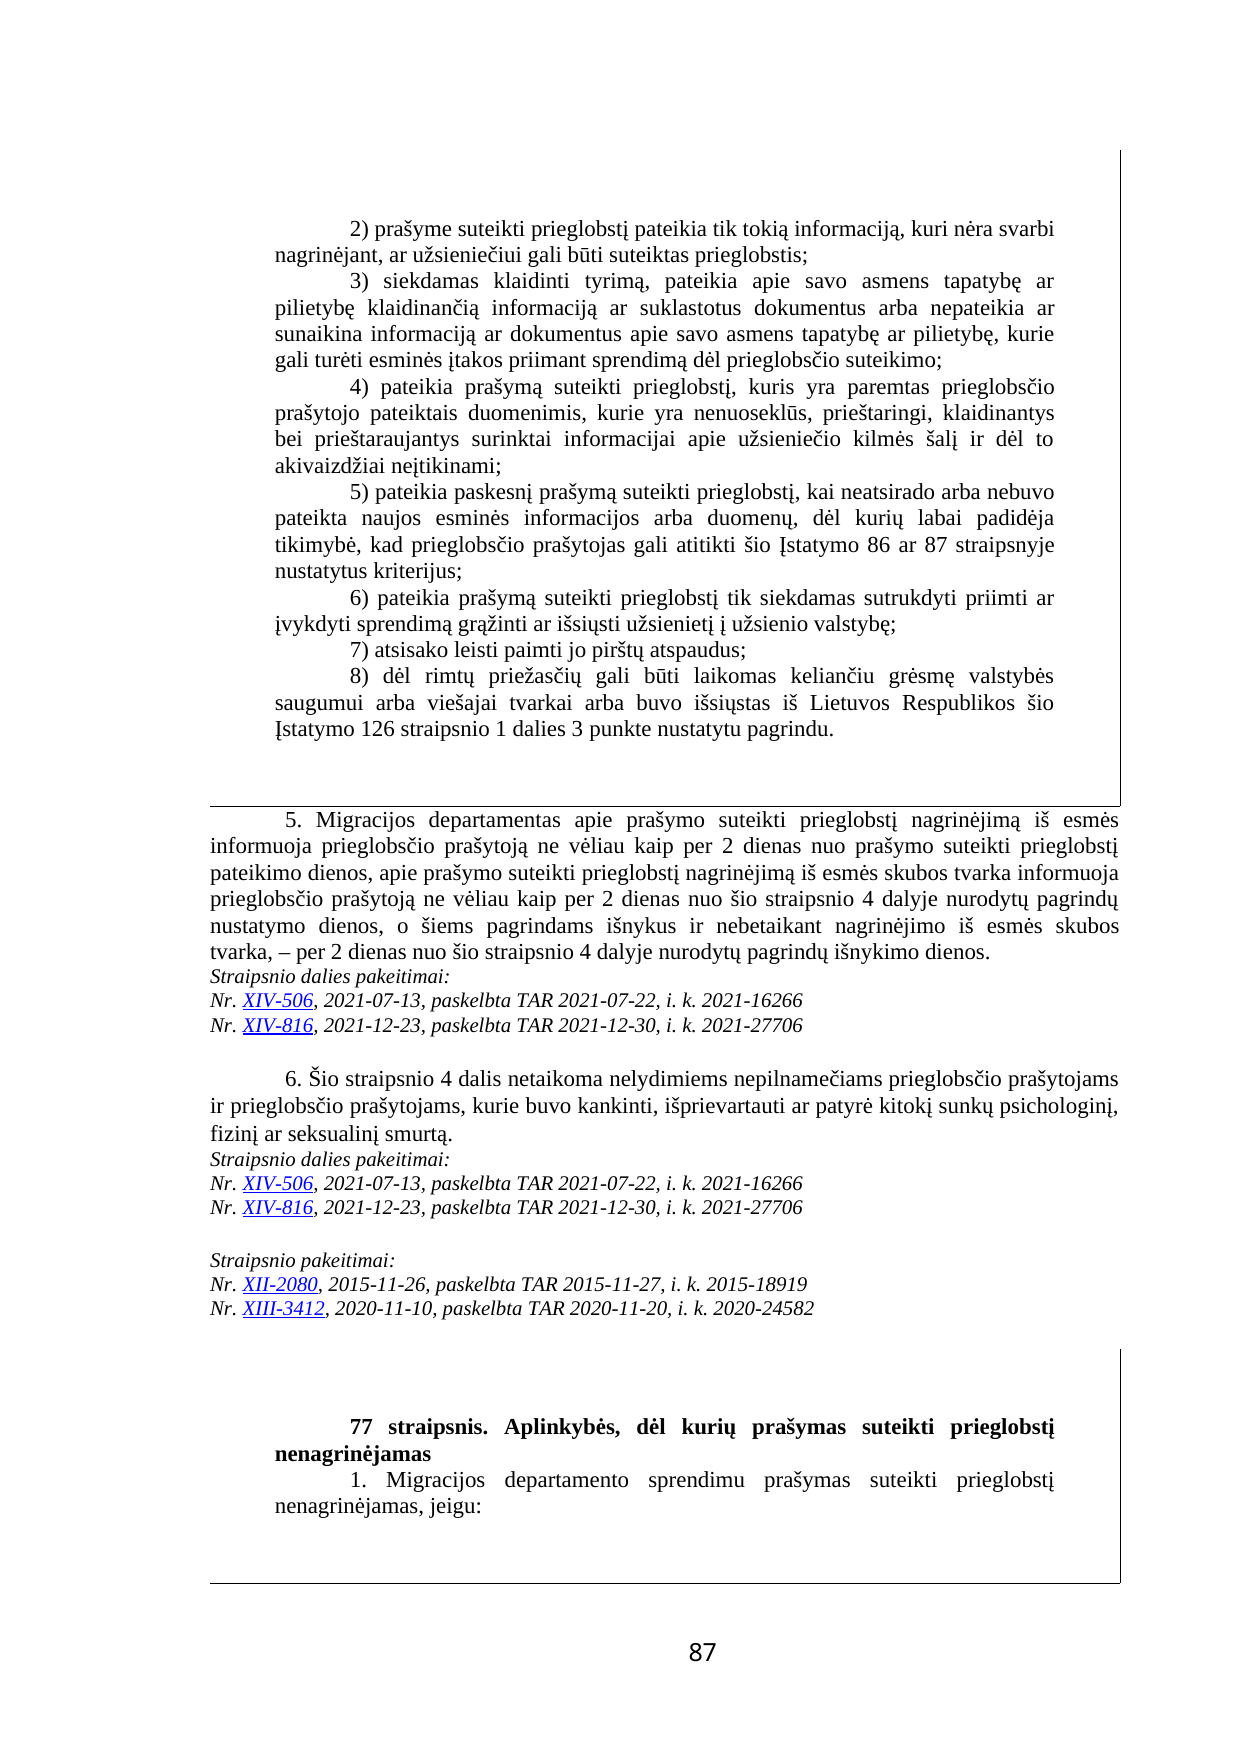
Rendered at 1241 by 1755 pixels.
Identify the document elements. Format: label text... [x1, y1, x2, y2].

text 7) atsisako leisti paimti jo pirštų atspaudus; [210, 636, 1120, 663]
text Nr. XIV-506, 2021-07-13, paskelbta TAR 2021-07-22, i. k. 2021-16266 [210, 1171, 1120, 1195]
text Straipsnio pakeitimai: [210, 1248, 1120, 1272]
text 5) pateikia paskesnį prašymą suteikti prieglobstį, kai neatsirado arba nebuvo pateikta naujos esminės informacijos arba duomenų, dėl kurių labai padidėja tikimybė, kad prieglobsčio prašytojas gali atitikti šio Įstatymo 86 ar 87 straipsnyje nustatytus kriterijus; [210, 478, 1120, 583]
text 1. Migracijos departamento sprendimu prašymas suteikti prieglobstį nenagrinėjamas, jeigu: [210, 1466, 1120, 1583]
text Nr. XIII-3412, 2020-11-10, paskelbta TAR 2020-11-20, i. k. 2020-24582 [210, 1296, 1120, 1320]
text 8) dėl rimtų priežasčių gali būti laikomas keliančiu grėsmę valstybės saugumui arba viešajai tvarkai arba buvo išsiųstas iš Lietuvos Respublikos šio Įstatymo 126 straipsnio 1 dalies 3 punkte nustatytu pagrindu. [210, 663, 1120, 806]
text Nr. XIV-816, 2021-12-23, paskelbta TAR 2021-12-30, i. k. 2021-27706 [210, 1012, 1120, 1037]
text Nr. XII-2080, 2015-11-26, paskelbta TAR 2015-11-27, i. k. 2015-18919 [210, 1272, 1120, 1296]
text 5. Migracijos departamentas apie prašymo suteikti prieglobstį nagrinėjimą iš esmės informuoja prieglobsčio prašytoją ne vėliau kaip per 2 dienas nuo prašymo suteikti prieglobstį pateikimo dienos, apie prašymo suteikti prieglobstį nagrinėjimą iš esmės skubos tvarka informuoja prieglobsčio prašytoją ne vėliau kaip per 2 dienas nuo šio straipsnio 4 dalyje nurodytų pagrindų nustatymo dienos, o šiems pagrindams išnykus ir nebetaikant nagrinėjimo iš esmės skubos tvarka, – per 2 dienas nuo šio straipsnio 4 dalyje nurodytų pagrindų išnykimo dienos. [210, 806, 1120, 964]
text Nr. XIV-506, 2021-07-13, paskelbta TAR 2021-07-22, i. k. 2021-16266 [210, 988, 1120, 1012]
text 2) prašyme suteikti prieglobstį pateikia tik tokią informaciją, kuri nėra svarbi nagrinėjant, ar užsieniečiui gali būti suteiktas prieglobstis; [210, 150, 1120, 267]
text Nr. XIV-816, 2021-12-23, paskelbta TAR 2021-12-30, i. k. 2021-27706 [210, 1195, 1120, 1219]
text Straipsnio dalies pakeitimai: [210, 964, 1120, 988]
text Straipsnio dalies pakeitimai: [210, 1147, 1120, 1171]
text 6) pateikia prašymą suteikti prieglobstį tik siekdamas sutrukdyti priimti ar įvykdyti sprendimą grąžinti ar išsiųsti užsienietį į užsienio valstybę; [210, 583, 1120, 636]
text 3) siekdamas klaidinti tyrimą, pateikia apie savo asmens tapatybę ar pilietybę klaidinančią informaciją ar suklastotus dokumentus arba nepateikia ar sunaikina informaciją ar dokumentus apie savo asmens tapatybę ar pilietybę, kurie gali turėti esminės įtakos priimant sprendimą dėl prieglobsčio suteikimo; [210, 267, 1120, 373]
text 4) pateikia prašymą suteikti prieglobstį, kuris yra paremtas prieglobsčio prašytojo pateiktais duomenimis, kurie yra nenuoseklūs, prieštaringi, klaidinantys bei prieštaraujantys surinktai informacijai apie užsieniečio kilmės šalį ir dėl to akivaizdžiai neįtikinami; [210, 373, 1120, 478]
text 77 straipsnis. Aplinkybės, dėl kurių prašymas suteikti prieglobstį nenagrinėjamas [210, 1349, 1120, 1466]
text 6. Šio straipsnio 4 dalis netaikoma nelydimiems nepilnamečiams prieglobsčio prašytojams ir prieglobsčio prašytojams, kurie buvo kankinti, išprievartauti ar patyrė kitokį sunkų psichologinį, fizinį ar seksualinį smurtą. [210, 1065, 1120, 1147]
